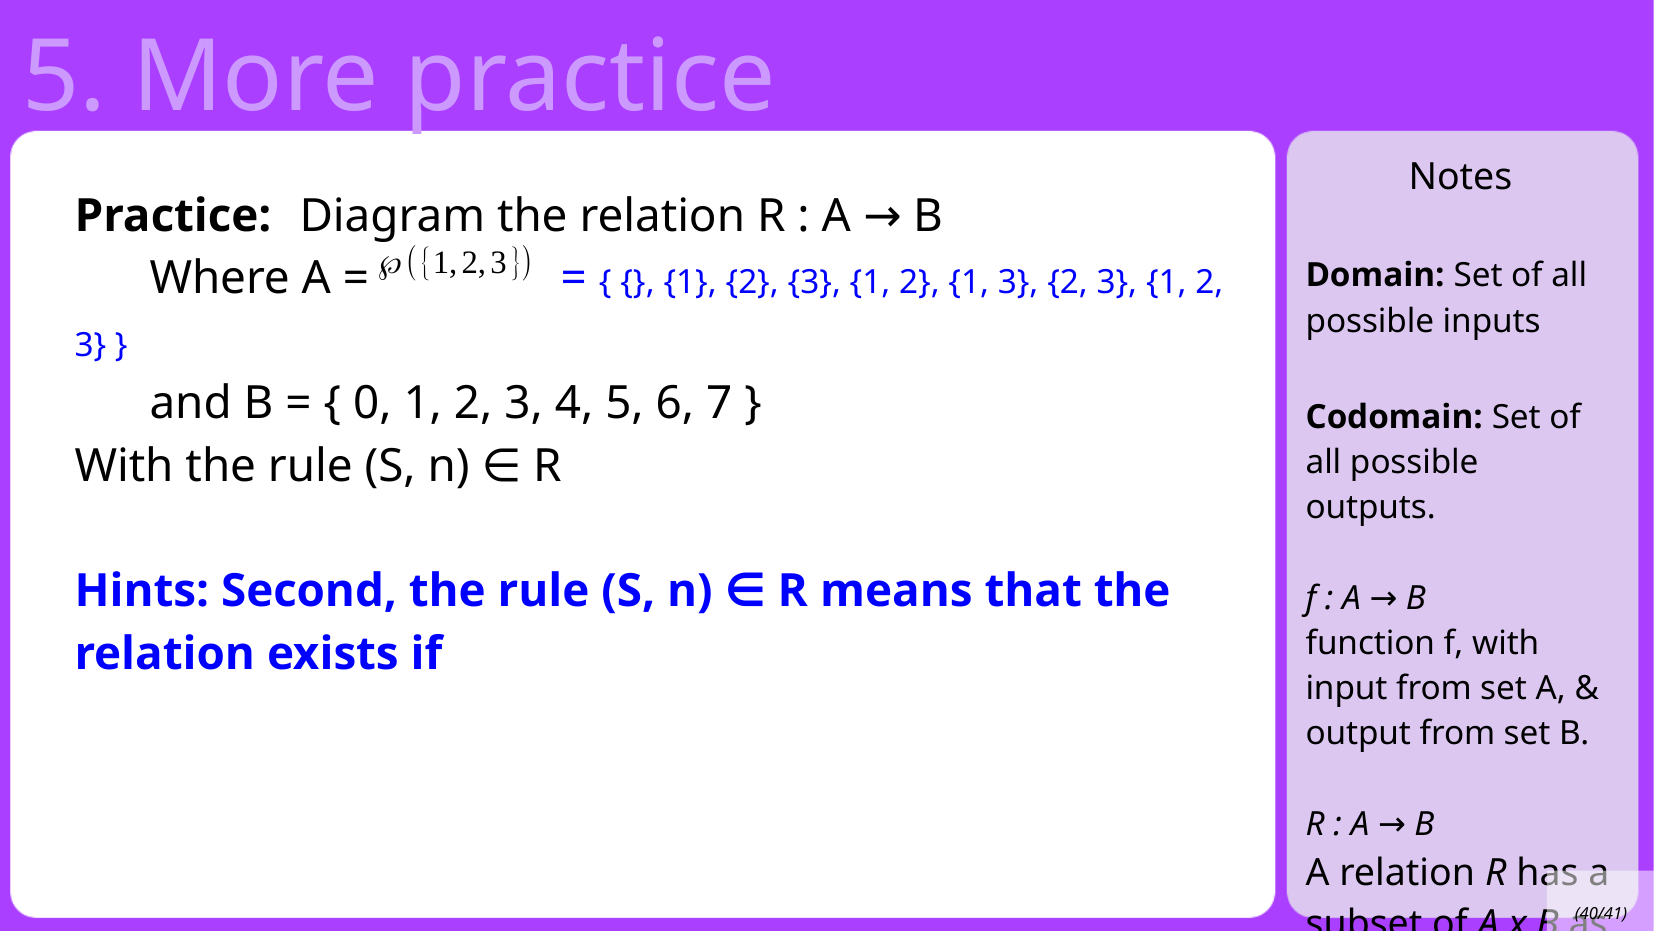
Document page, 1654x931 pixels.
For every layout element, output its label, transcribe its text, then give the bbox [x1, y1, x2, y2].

picture [1437, 918, 1449, 931]
chart [369, 242, 541, 283]
picture [1485, 913, 1492, 925]
title 5. More practice [22, 13, 1511, 130]
picture [1393, 918, 1403, 924]
picture [0, 0, 1654, 931]
text_box Notes Domain: Set of all possible inputs Codomain: Set of all possible outputs. f : A → B function f, with input from set A, & output from set B. R : A → B A relation R has a subset of A x B as its rule. [1290, 141, 1631, 819]
text_box (<number>/41) [1546, 877, 1654, 931]
picture [1352, 918, 1364, 931]
text_box Practice: Diagram the relation R : A → B Where A = = { {}, {1}, {2}, {3}, {1, 2}, {1, 3}, {2, 3}, {1, 2, 3} } and B = { 0, 1, 2, 3, 4, 5, 6, 7 } With the rule (S, n) ∈ R Hints: Second, the rule (S, n) ∈ R means that the relation exists if [74, 182, 1234, 543]
